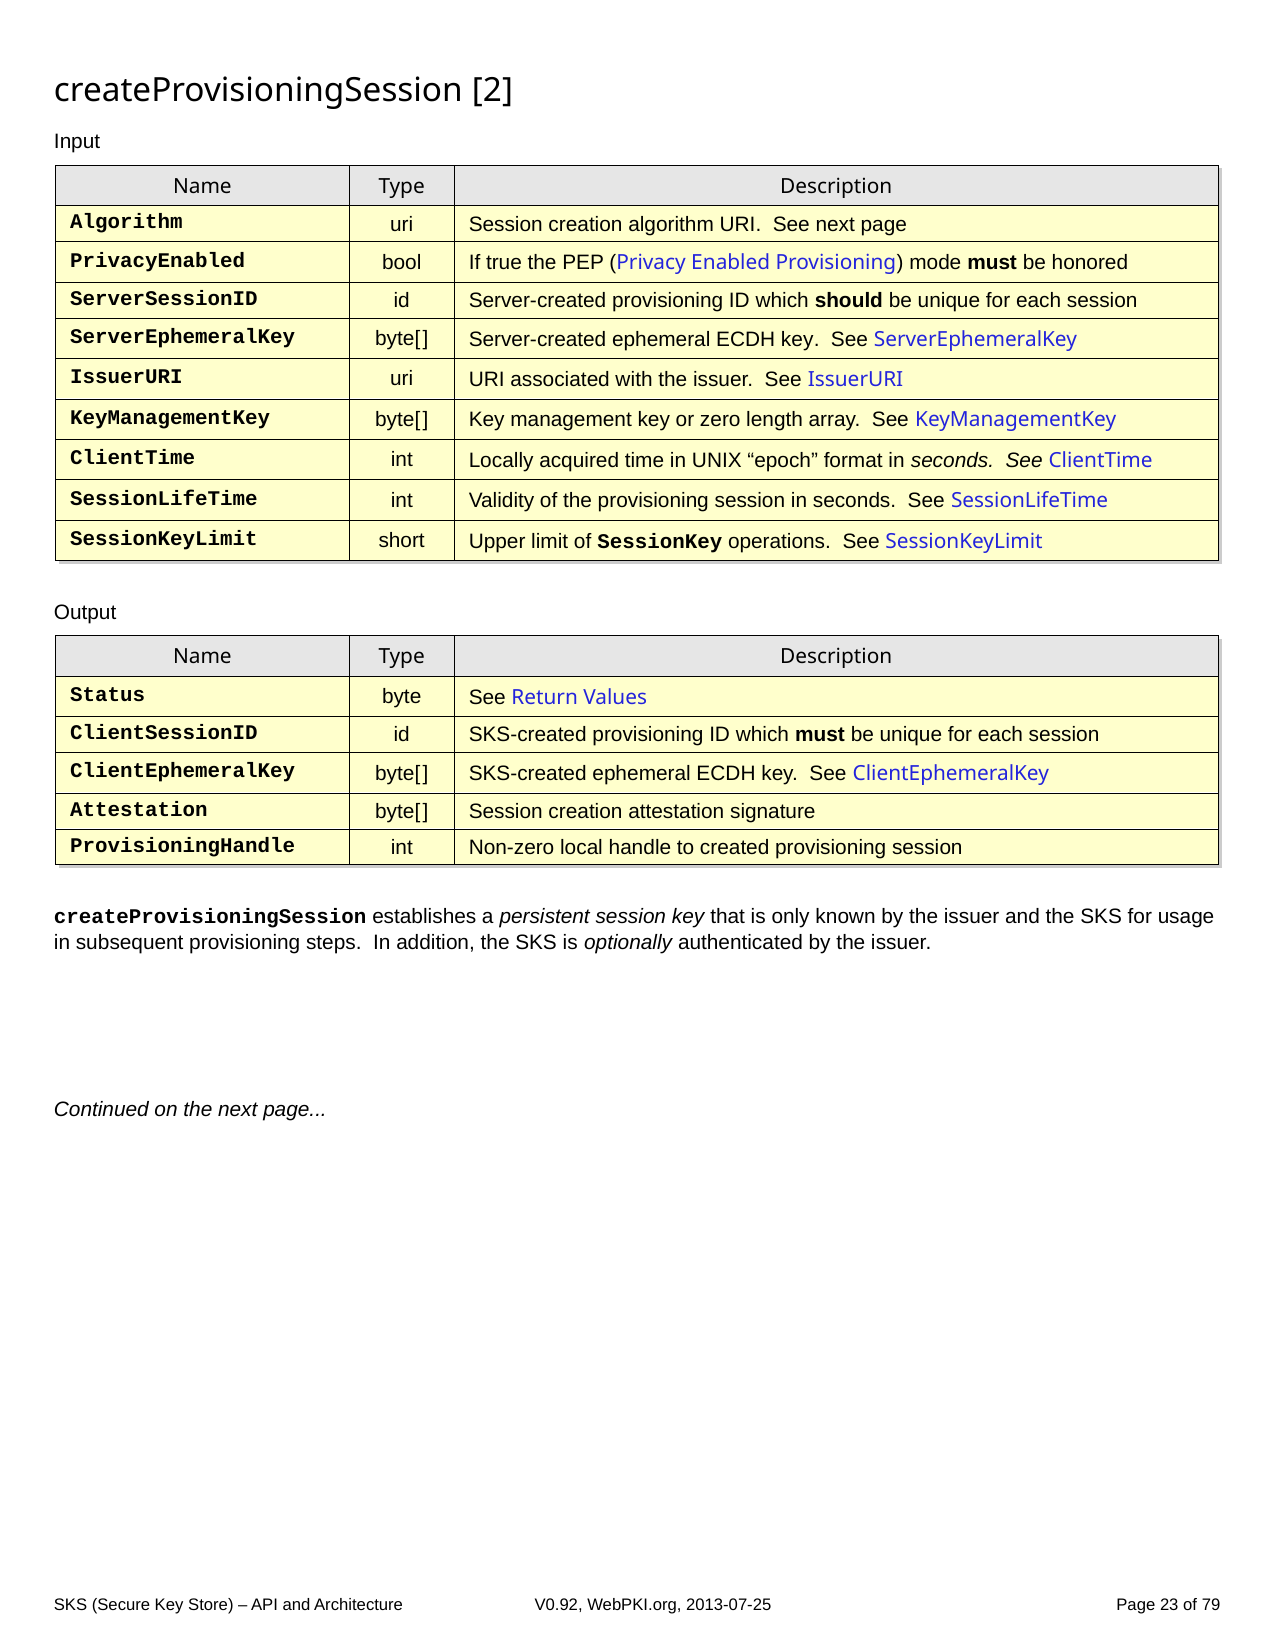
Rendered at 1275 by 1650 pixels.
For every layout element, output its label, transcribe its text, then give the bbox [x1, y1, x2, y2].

table_cell byte[ ] [350, 319, 454, 358]
table_cell Algorithm [56, 206, 349, 241]
table_cell byte[ ] [350, 400, 454, 439]
table_cell Server-created provisioning ID which should be unique for each session [455, 283, 1218, 318]
table_cell bool [350, 242, 454, 282]
table_cell Validity of the provisioning session in seconds. See SessionLifeTime [455, 480, 1218, 520]
table_cell ClientSessionID [56, 717, 349, 752]
table_cell IssuerURI [56, 359, 349, 398]
table_cell ServerSessionID [56, 283, 349, 318]
table_cell ServerEphemeralKey [56, 319, 349, 358]
text Output [54, 599, 1221, 623]
table_cell SKS-created ephemeral ECDH key. See ClientEphemeralKey [455, 753, 1218, 792]
subtitle createProvisioningSession [2] [54, 66, 1221, 111]
table_header Name [56, 166, 349, 205]
table_cell Upper limit of SessionKey operations. See SessionKeyLimit [455, 521, 1218, 560]
table_cell uri [350, 359, 454, 398]
table_cell SessionLifeTime [56, 480, 349, 520]
table_cell uri [350, 206, 454, 241]
table_cell int [350, 830, 454, 864]
table_cell ProvisioningHandle [56, 830, 349, 864]
table_cell Session creation attestation signature [455, 794, 1218, 828]
table_cell SessionKeyLimit [56, 521, 349, 560]
table_header Type [350, 166, 454, 205]
text Input [54, 129, 1221, 153]
table_header Type [350, 636, 454, 676]
text createProvisioningSession establishes a persistent session key that is only known by the issuer and the SKS for usage in subsequent provisioning steps. In addition, the SKS is optionally authenticated by the issuer. [54, 904, 1221, 953]
table_cell If true the PEP (Privacy Enabled Provisioning) mode must be honored [455, 242, 1218, 282]
table_cell URI associated with the issuer. See IssuerURI [455, 359, 1218, 398]
table_cell int [350, 480, 454, 520]
table_cell SKS-created provisioning ID which must be unique for each session [455, 717, 1218, 752]
table_cell PrivacyEnabled [56, 242, 349, 282]
table_cell byte[ ] [350, 753, 454, 792]
table_cell short [350, 521, 454, 560]
table_header Name [56, 636, 349, 676]
table_cell id [350, 283, 454, 318]
table_cell byte [350, 677, 454, 716]
table_cell Status [56, 677, 349, 716]
table_cell ClientEphemeralKey [56, 753, 349, 792]
table_header Description [455, 636, 1218, 676]
table_cell Non-zero local handle to created provisioning session [455, 830, 1218, 864]
text Continued on the next page... [54, 1096, 1221, 1120]
table_cell See Return Values [455, 677, 1218, 716]
table_cell int [350, 440, 454, 479]
table_cell KeyManagementKey [56, 400, 349, 439]
table_cell ClientTime [56, 440, 349, 479]
table_cell Session creation algorithm URI. See next page [455, 206, 1218, 241]
table_cell Server-created ephemeral ECDH key. See ServerEphemeralKey [455, 319, 1218, 358]
table_cell id [350, 717, 454, 752]
table_header Description [455, 166, 1218, 205]
table_cell Locally acquired time in UNIX “epoch” format in seconds. See ClientTime [455, 440, 1218, 479]
table_cell byte[ ] [350, 794, 454, 828]
table_cell Attestation [56, 794, 349, 828]
table_cell Key management key or zero length array. See KeyManagementKey [455, 400, 1218, 439]
